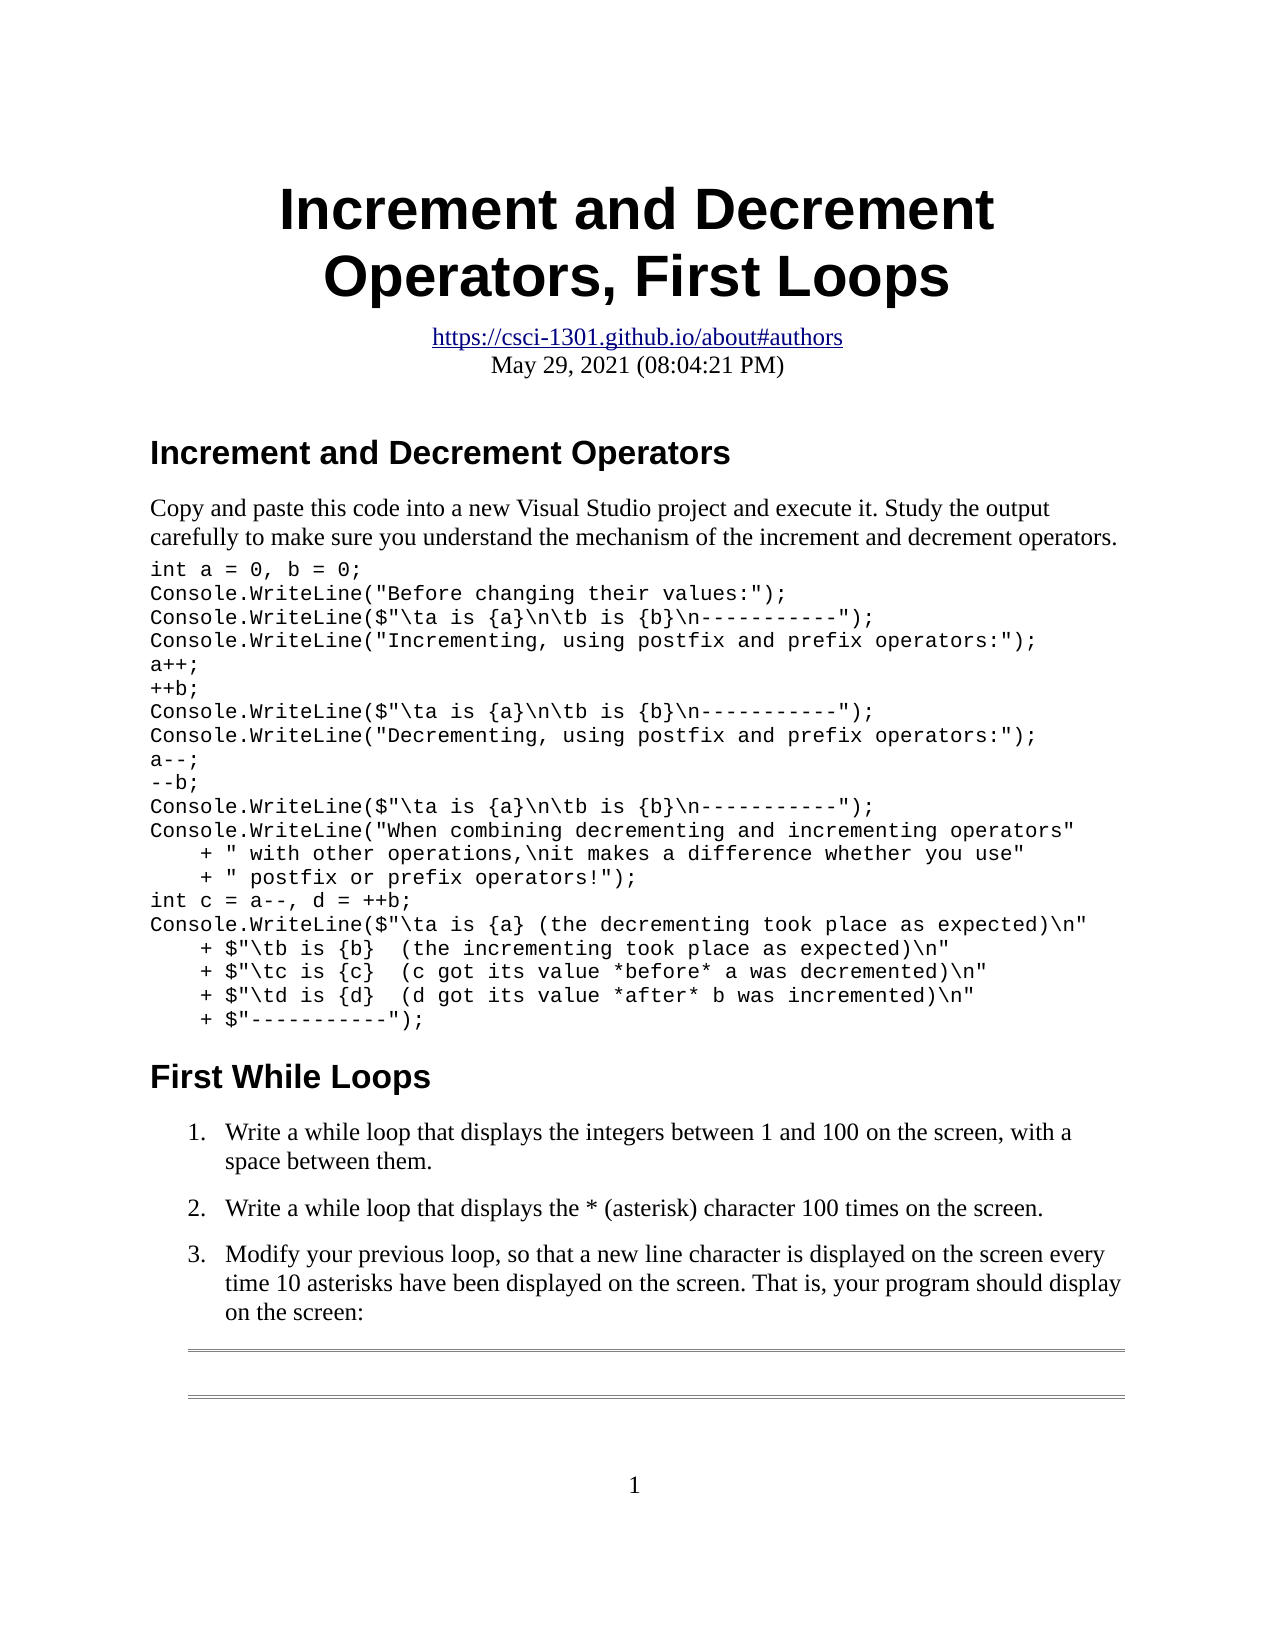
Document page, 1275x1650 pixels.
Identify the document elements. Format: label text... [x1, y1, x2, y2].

text Console.WriteLine($"\ta is {a}\n\tb is {b}\n-----------"); [150, 796, 1125, 819]
text + $"-----------"); [150, 1009, 1125, 1032]
text + $"\tc is {c} (c got its value *before* a was decremented)\n" [150, 961, 1125, 985]
text Console.WriteLine($"\ta is {a}\n\tb is {b}\n-----------"); [150, 701, 1125, 725]
text Copy and paste this code into a new Visual Studio project and execute it. Study the output carefully to make sure you understand the mechanism of the increment and decrement operators. [150, 493, 1125, 551]
text + " with other operations,\nit makes a difference whether you use" [150, 843, 1125, 867]
text Console.WriteLine($"\ta is {a}\n\tb is {b}\n-----------"); [150, 607, 1125, 630]
title Increment and Decrement Operators, First Loops [150, 175, 1125, 309]
list Modify your previous loop, so that a new line character is displayed on the screen every time 10 asterisks have been displayed on the screen. That is, your program should display on the screen: [187, 1239, 1125, 1326]
list Write a while loop that displays the * (asterisk) character 100 times on the screen. [187, 1193, 1125, 1222]
text Console.WriteLine("When combining decrementing and incrementing operators" [150, 819, 1125, 843]
text + $"\tb is {b} (the incrementing took place as expected)\n" [150, 938, 1125, 961]
text May 29, 2021 (08:04:21 PM) [150, 350, 1125, 379]
text Console.WriteLine("Incrementing, using postfix and prefix operators:"); [150, 630, 1125, 654]
list Write a while loop that displays the integers between and on the screen, with a space between them. [187, 1117, 1125, 1175]
text https://csci-1301.github.io/about#authors [150, 322, 1125, 350]
text a++; [150, 654, 1125, 678]
text a--; [150, 749, 1125, 772]
text int a = 0, b = 0; [150, 559, 1125, 583]
subtitle First While Loops [150, 1057, 1125, 1096]
subtitle Increment and Decrement Operators [150, 433, 1125, 472]
text --b; [150, 772, 1125, 796]
text Console.WriteLine("Decrementing, using postfix and prefix operators:"); [150, 725, 1125, 749]
text int c = a--, d = ++b; [150, 891, 1125, 914]
text + " postfix or prefix operators!"); [150, 867, 1125, 891]
text ++b; [150, 678, 1125, 701]
text Console.WriteLine("Before changing their values:"); [150, 583, 1125, 607]
text + $"\td is {d} (d got its value *after* b was incremented)\n" [150, 985, 1125, 1009]
text Console.WriteLine($"\ta is {a} (the decrementing took place as expected)\n" [150, 914, 1125, 938]
